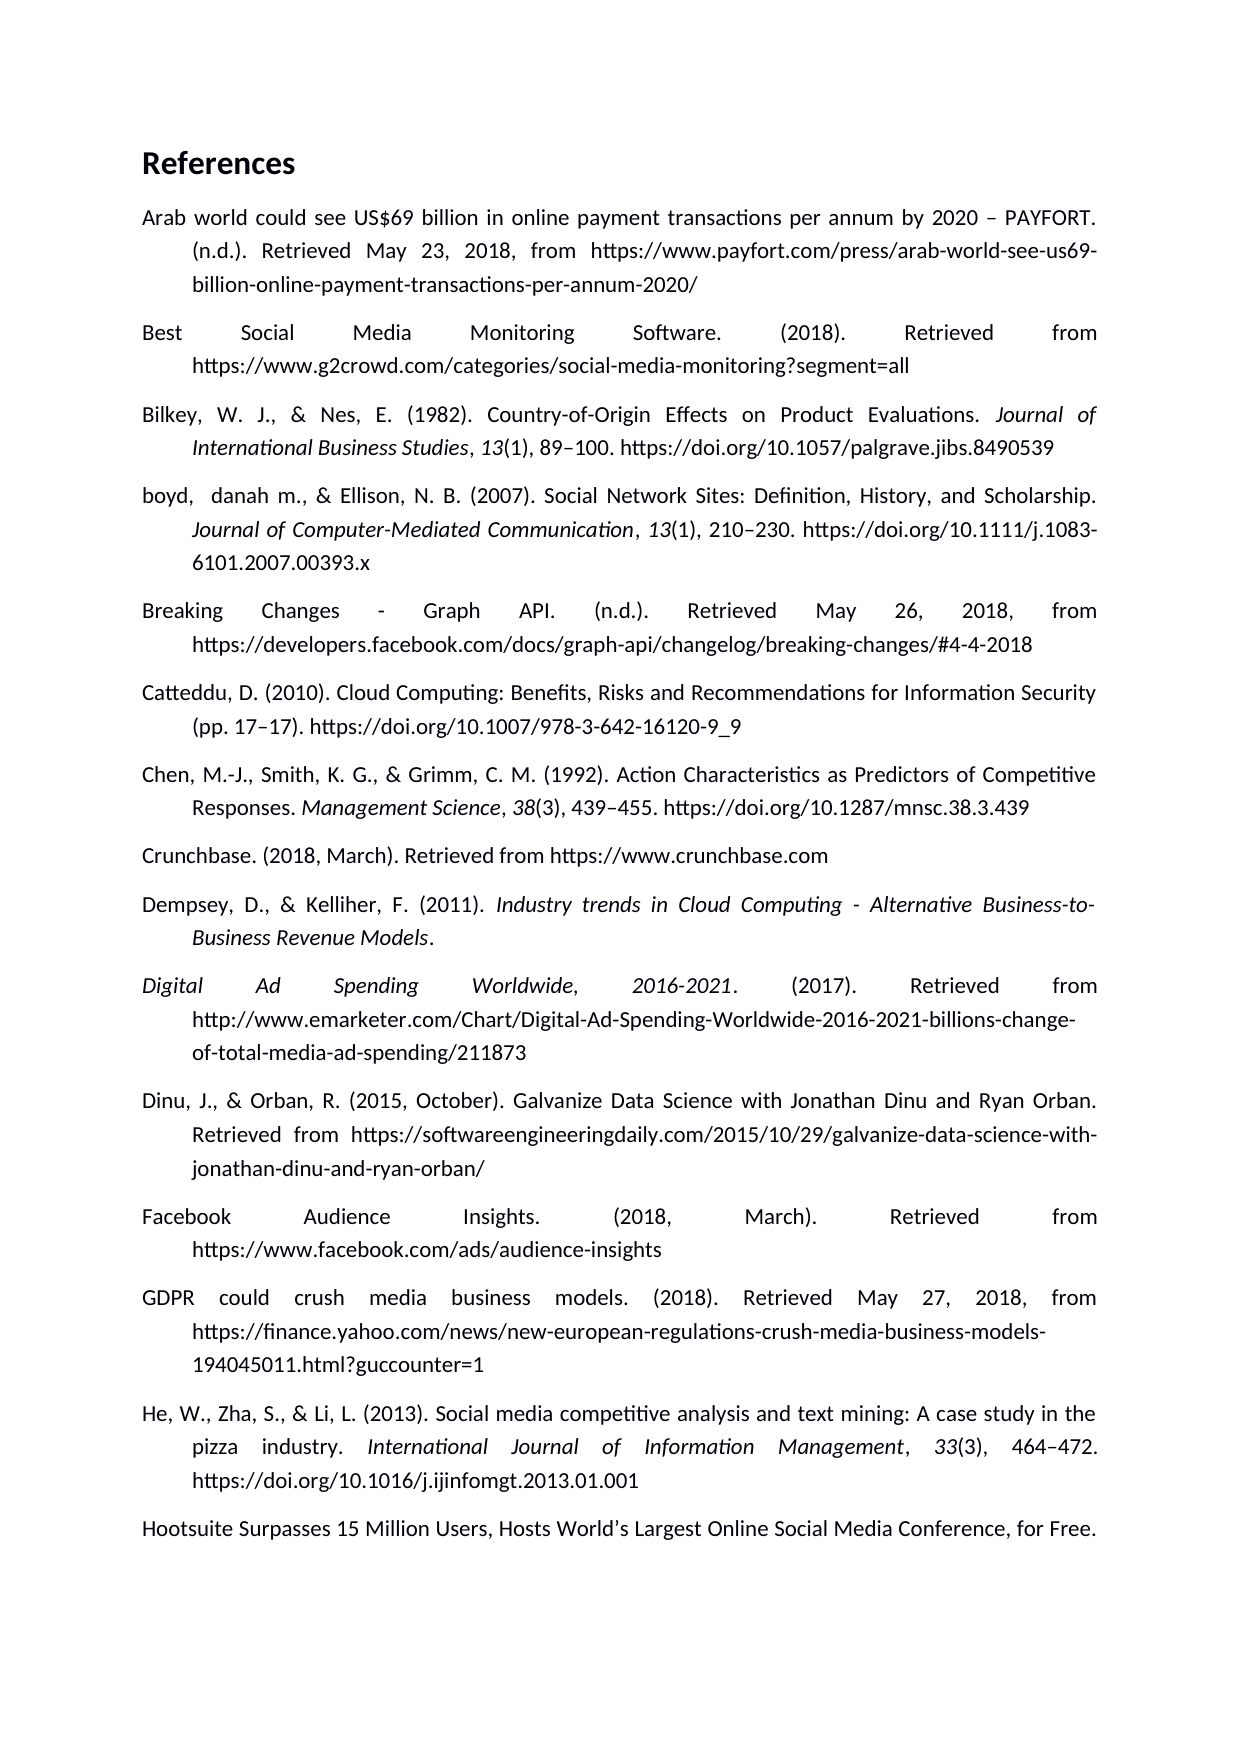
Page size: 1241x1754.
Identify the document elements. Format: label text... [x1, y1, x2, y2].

text Dempsey, D., & Kelliher, F. (2011). Industry trends in Cloud Computing - Alternative Business-to-Business Revenue Models. [142, 890, 1098, 951]
text Chen, M.-J., Smith, K. G., & Grimm, C. M. (1992). Action Characteristics as Predictors of Competitive Responses. Management Science, 38(3), 439–455. https://doi.org/10.1287/mnsc.38.3.439 [142, 760, 1098, 821]
text He, W., Zha, S., & Li, L. (2013). Social media competitive analysis and text mining: A case study in the pizza industry. International Journal of Information Management, 33(3), 464–472. https://doi.org/10.1016/j.ijinfomgt.2013.01.001 [142, 1399, 1098, 1494]
text References [142, 142, 1098, 182]
text boyd, danah m., & Ellison, N. B. (2007). Social Network Sites: Definition, History, and Scholarship. Journal of Computer-Mediated Communication, 13(1), 210–230. https://doi.org/10.1111/j.1083-6101.2007.00393.x [142, 481, 1098, 576]
text GDPR could crush media business models. (2018). Retrieved May 27, 2018, from https://finance.yahoo.com/news/new-european-regulations-crush-media-business-models-194045011.html?guccounter=1 [142, 1283, 1098, 1378]
text Best Social Media Monitoring Software. (2018). Retrieved from https://www.g2crowd.com/categories/social-media-monitoring?segment=all [142, 318, 1098, 379]
text Breaking Changes - Graph API. (n.d.). Retrieved May 26, 2018, from https://developers.facebook.com/docs/graph-api/changelog/breaking-changes/#4-4-2018 [142, 597, 1098, 658]
text Facebook Audience Insights. (2018, March). Retrieved from https://www.facebook.com/ads/audience-insights [142, 1202, 1098, 1263]
text Bilkey, W. J., & Nes, E. (1982). Country-of-Origin Effects on Product Evaluations. Journal of International Business Studies, 13(1), 89–100. https://doi.org/10.1057/palgrave.jibs.8490539 [142, 400, 1098, 461]
text Hootsuite Surpasses 15 Million Users, Hosts World’s Largest Online Social Media Conference, for Free. [142, 1514, 1098, 1542]
text Catteddu, D. (2010). Cloud Computing: Benefits, Risks and Recommendations for Information Security (pp. 17–17). https://doi.org/10.1007/978-3-642-16120-9_9 [142, 678, 1098, 740]
text Dinu, J., & Orban, R. (2015, October). Galvanize Data Science with Jonathan Dinu and Ryan Orban. Retrieved from https://softwareengineeringdaily.com/2015/10/29/galvanize-data-science-with-jonathan-dinu-and-ryan-orban/ [142, 1087, 1098, 1182]
text Arab world could see US$69 billion in online payment transactions per annum by 2020 – PAYFORT. (n.d.). Retrieved May 23, 2018, from https://www.payfort.com/press/arab-world-see-us69-billion-online-payment-transactions-per-annum-2020/ [142, 203, 1098, 298]
text Digital Ad Spending Worldwide, 2016-2021. (2017). Retrieved from http://www.emarketer.com/Chart/Digital-Ad-Spending-Worldwide-2016-2021-billions-change-of-total-media-ad-spending/211873 [142, 971, 1098, 1066]
text Crunchbase. (2018, March). Retrieved from https://www.crunchbase.com [142, 842, 1098, 869]
